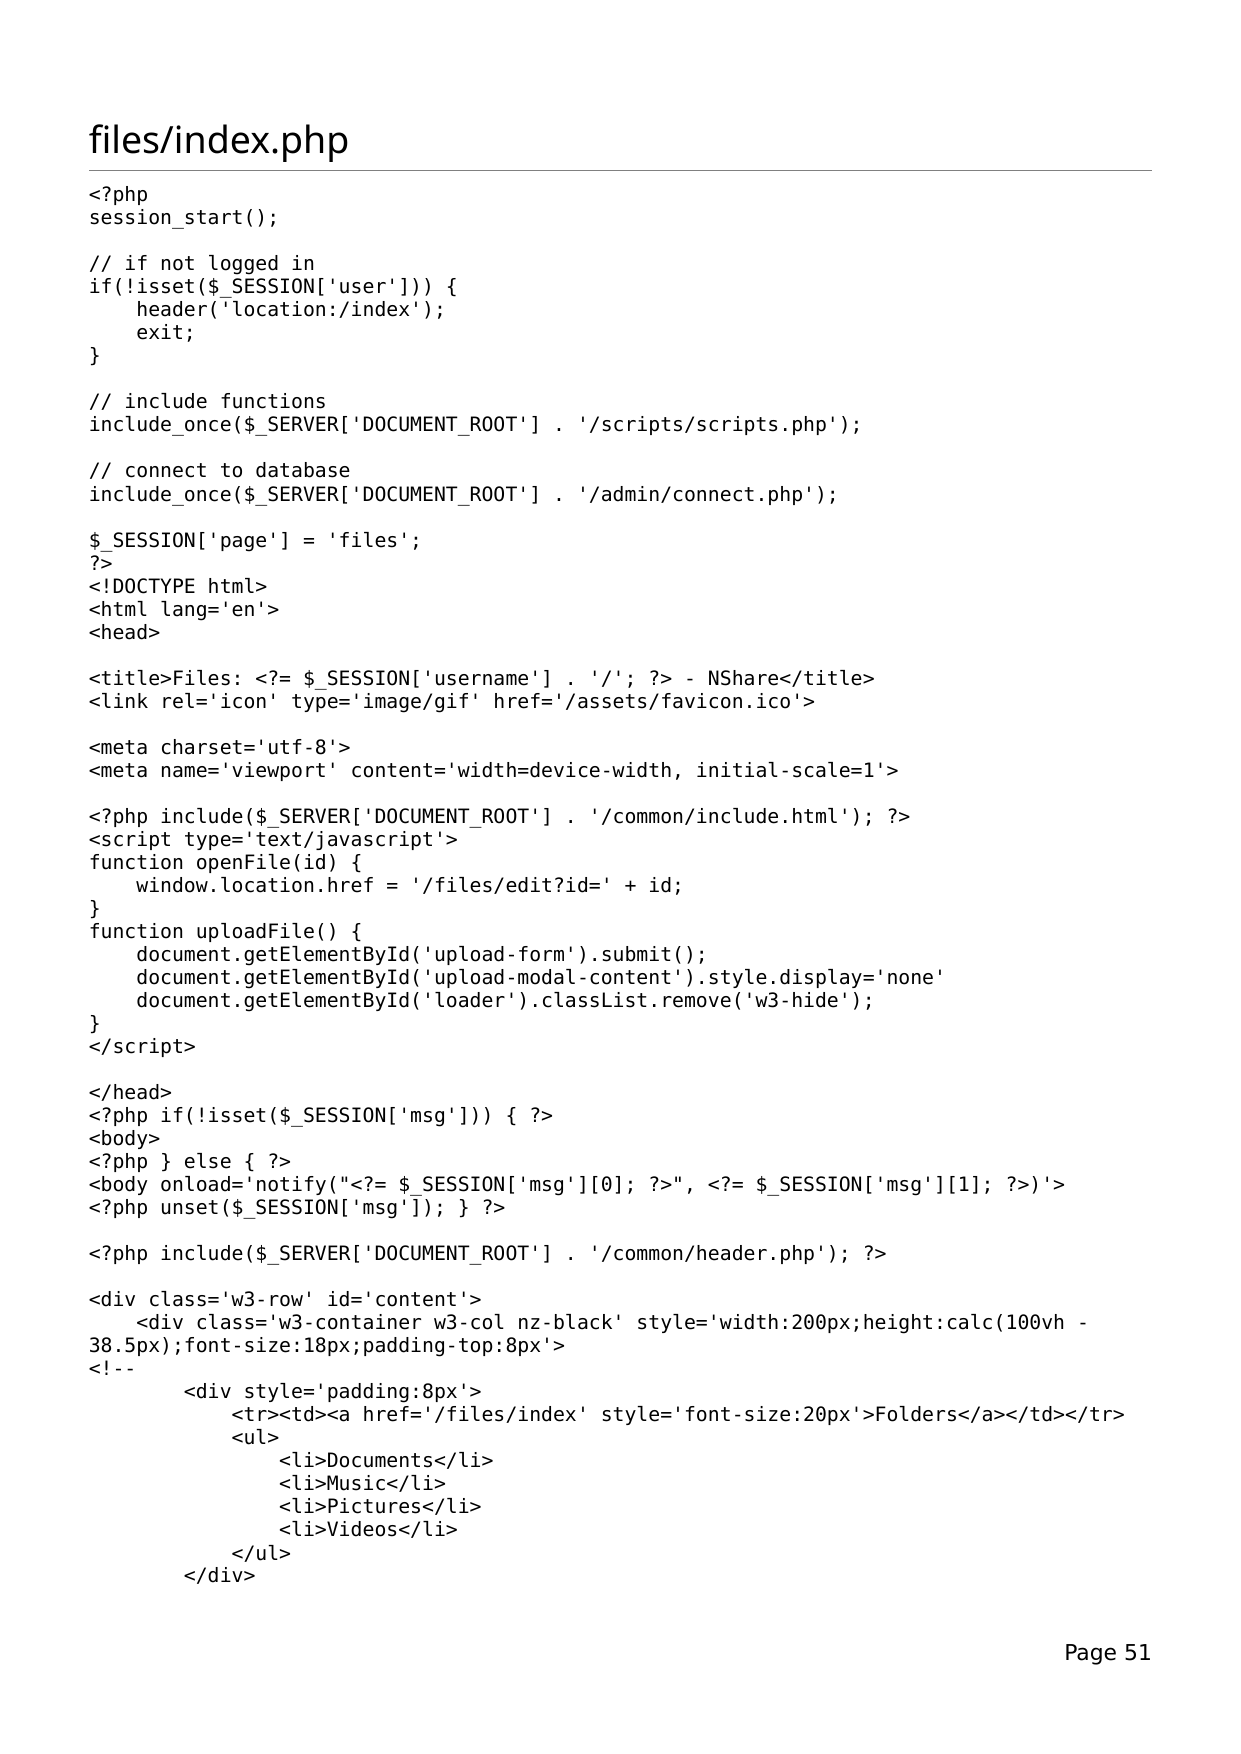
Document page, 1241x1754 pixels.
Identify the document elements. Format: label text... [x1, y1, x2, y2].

text $_SESSION['page'] = 'files'; [88, 529, 1152, 552]
text <div class='w3-container w3-col nz-black' style='width:200px;height:calc(100vh - 38.5px);font-size:18px;padding-top:8px'> [88, 1311, 1152, 1357]
text window.location.href = '/files/edit?id=' + id; [88, 874, 1152, 897]
text <?php if(!isset($_SESSION['msg'])) { ?> [88, 1104, 1152, 1127]
text <body> [88, 1127, 1152, 1150]
text <?php include($_SERVER['DOCUMENT_ROOT'] . '/common/include.html'); ?> [88, 805, 1152, 828]
text function openFile(id) { [88, 851, 1152, 874]
text <ul> [88, 1426, 1152, 1449]
text <div class='w3-row' id='content'> [88, 1288, 1152, 1311]
text </div> [88, 1564, 1152, 1588]
text <?php } else { ?> [88, 1150, 1152, 1173]
subtitle files/index.php [88, 113, 1152, 171]
text </ul> [88, 1542, 1152, 1564]
text function uploadFile() { [88, 920, 1152, 943]
text <li>Music</li> [88, 1472, 1152, 1496]
text include_once($_SERVER['DOCUMENT_ROOT'] . '/scripts/scripts.php'); [88, 413, 1152, 437]
text ?> [88, 552, 1152, 575]
text session_start(); [88, 206, 1152, 229]
text <head> [88, 621, 1152, 644]
text <html lang='en'> [88, 598, 1152, 621]
text </script> [88, 1035, 1152, 1058]
text <li>Documents</li> [88, 1449, 1152, 1472]
text } [88, 344, 1152, 367]
text <script type='text/javascript'> [88, 828, 1152, 851]
text <title>Files: <?= $_SESSION['username'] . '/'; ?> - NShare</title> [88, 667, 1152, 690]
text <li>Videos</li> [88, 1518, 1152, 1542]
text document.getElementById('upload-modal-content').style.display='none' [88, 966, 1152, 989]
text } [88, 1012, 1152, 1035]
text <?php [88, 183, 1152, 206]
text } [88, 897, 1152, 920]
text // if not logged in [88, 252, 1152, 275]
text exit; [88, 321, 1152, 344]
text document.getElementById('upload-form').submit(); [88, 943, 1152, 966]
text <tr><td><a href='/files/index' style='font-size:20px'>Folders</a></td></tr> [88, 1403, 1152, 1426]
text <!DOCTYPE html> [88, 575, 1152, 598]
text // connect to database [88, 459, 1152, 483]
text document.getElementById('loader').classList.remove('w3-hide'); [88, 989, 1152, 1012]
text <body onload='notify("<?= $_SESSION['msg'][0]; ?>", <?= $_SESSION['msg'][1]; ?>)'> [88, 1173, 1152, 1196]
text <?php include($_SERVER['DOCUMENT_ROOT'] . '/common/header.php'); ?> [88, 1242, 1152, 1265]
text <div style='padding:8px'> [88, 1380, 1152, 1403]
text <li>Pictures</li> [88, 1496, 1152, 1518]
text <!-- [88, 1357, 1152, 1380]
text <link rel='icon' type='image/gif' href='/assets/favicon.ico'> [88, 690, 1152, 713]
text <meta name='viewport' content='width=device-width, initial-scale=1'> [88, 759, 1152, 782]
text // include functions [88, 391, 1152, 413]
text header('location:/index'); [88, 298, 1152, 321]
text <meta charset='utf-8'> [88, 736, 1152, 759]
text include_once($_SERVER['DOCUMENT_ROOT'] . '/admin/connect.php'); [88, 483, 1152, 506]
text if(!isset($_SESSION['user'])) { [88, 275, 1152, 298]
text <?php unset($_SESSION['msg']); } ?> [88, 1196, 1152, 1219]
text </head> [88, 1081, 1152, 1104]
